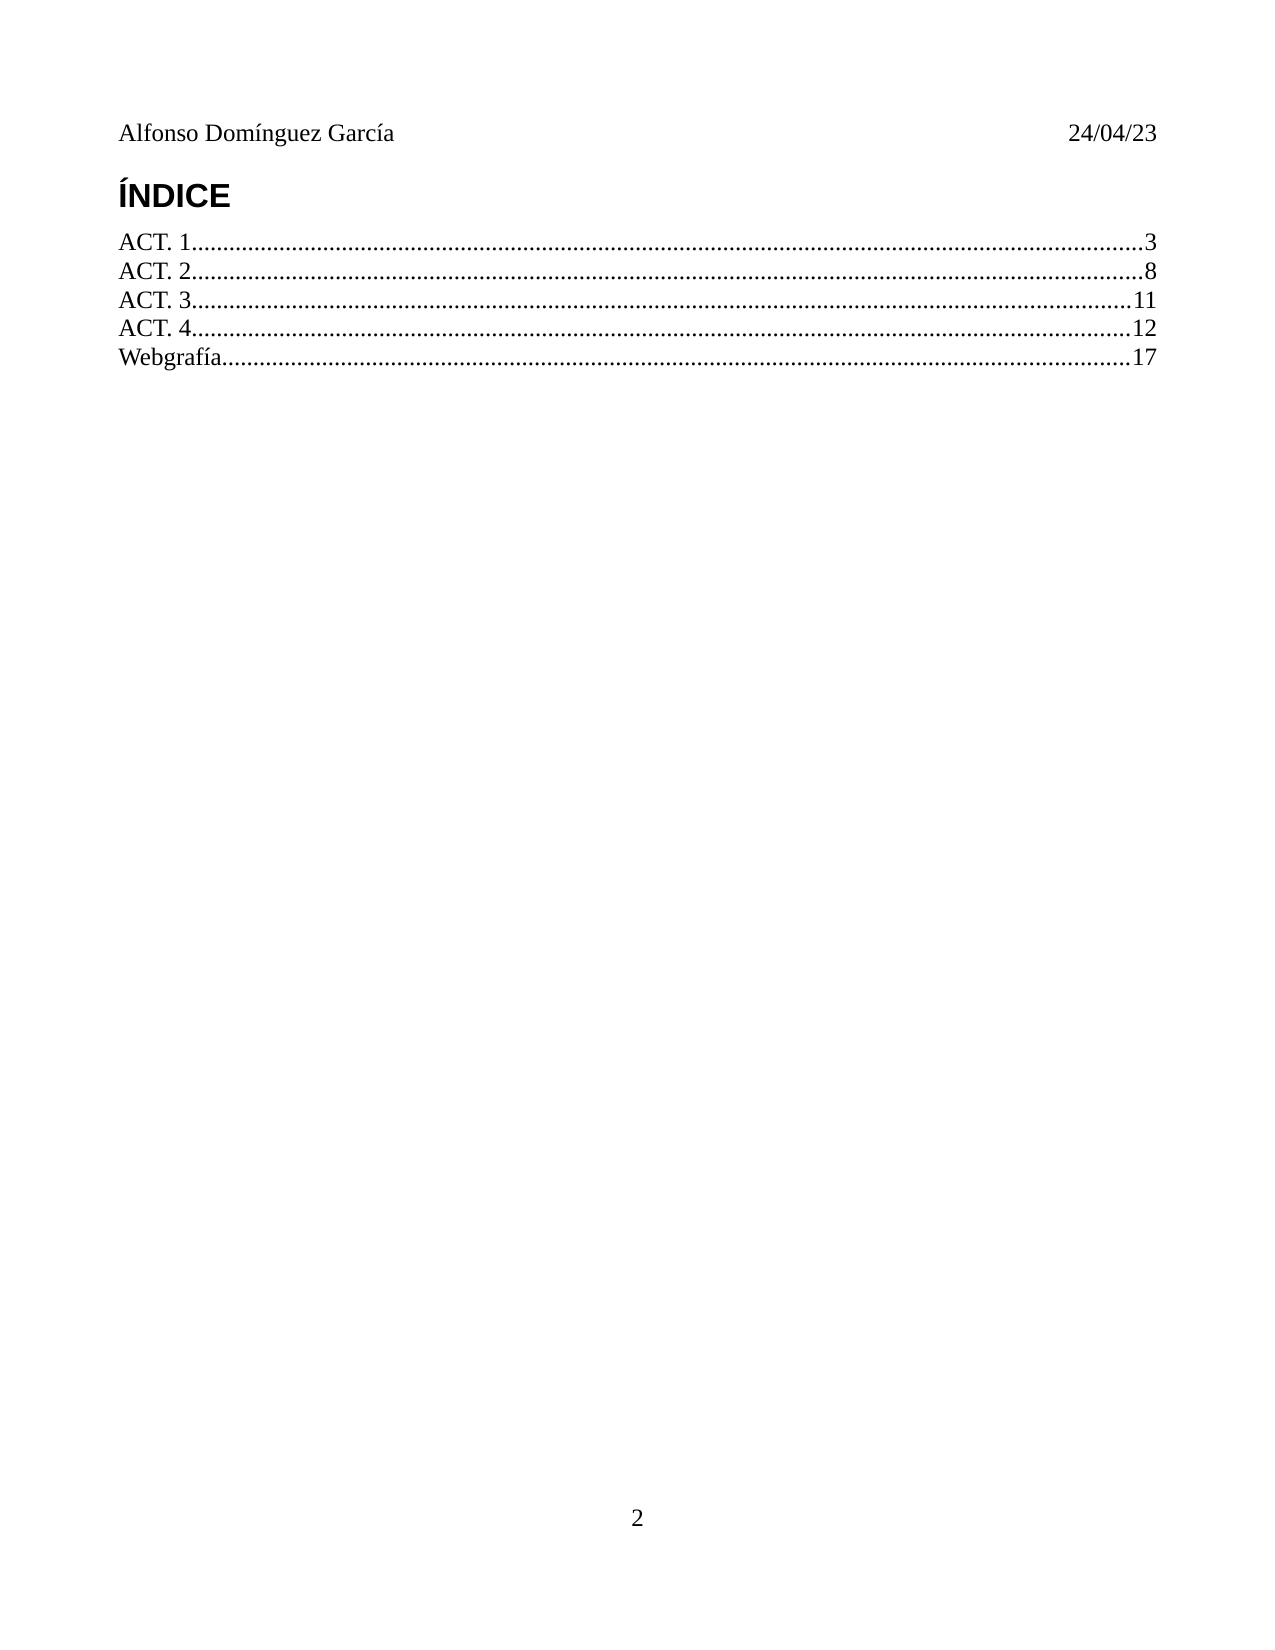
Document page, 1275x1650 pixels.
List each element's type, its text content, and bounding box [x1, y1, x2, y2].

text Webgrafía 17 [118, 342, 1157, 371]
text ACT. 3 11 [118, 285, 1157, 313]
text ACT. 1 3 [118, 227, 1157, 256]
subtitle ÍNDICE [118, 176, 1157, 215]
text ACT. 4 12 [118, 313, 1157, 342]
text ACT. 2 8 [118, 256, 1157, 285]
